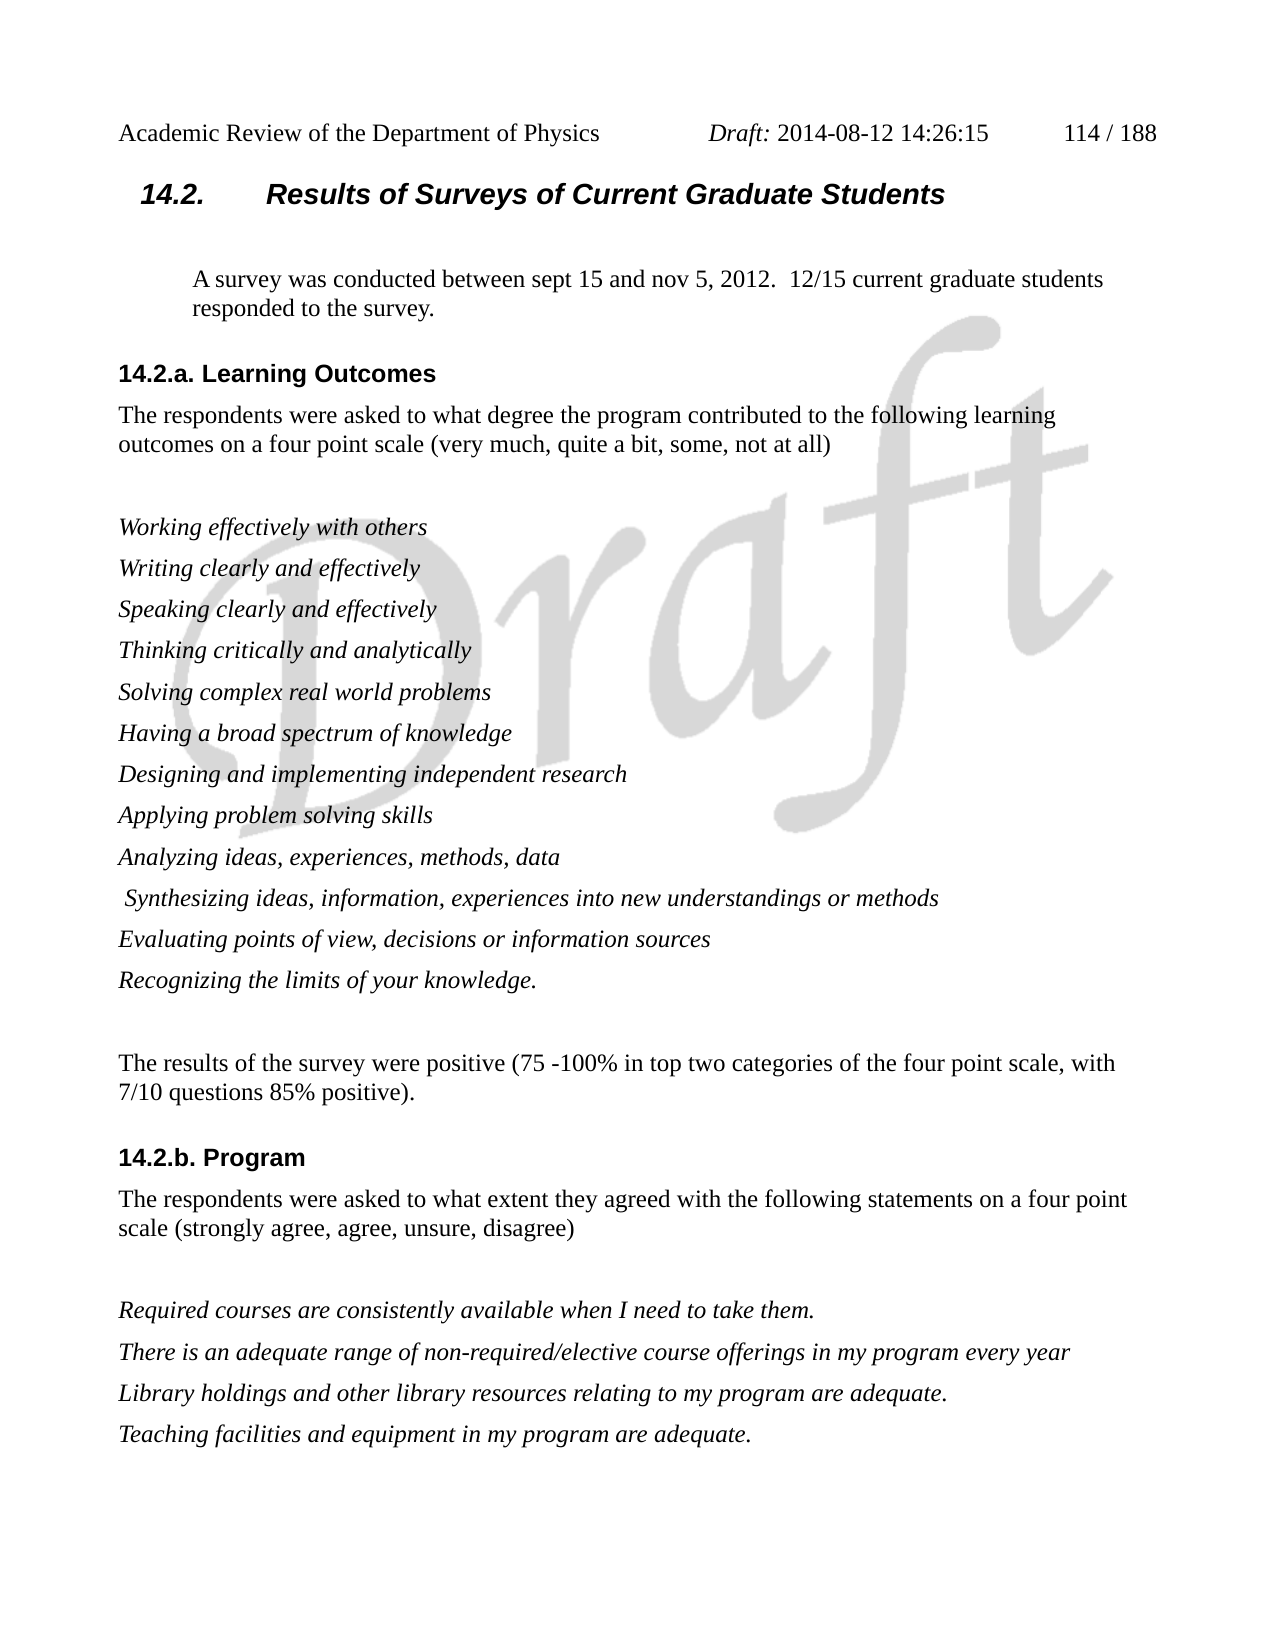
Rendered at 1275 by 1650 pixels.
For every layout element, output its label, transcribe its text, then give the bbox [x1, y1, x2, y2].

picture [118, 912, 1157, 924]
picture [118, 540, 1157, 553]
picture [118, 788, 1157, 800]
picture [118, 388, 1157, 400]
picture [118, 829, 1157, 842]
picture [118, 953, 1157, 965]
subtitle Results of Surveys of Current Graduate Students [132, 177, 1157, 210]
text Thinking critically and analytically [118, 635, 1157, 664]
text Required courses are consistently available when I need to take them. [118, 1295, 1157, 1324]
picture [118, 994, 1157, 1048]
text Synthesizing ideas, information, experiences into new understandings or methods [118, 883, 1157, 912]
text The respondents were asked to what extent they agreed with the following statements on a four point scale (strongly agree, agree, unsure, disagree) [118, 1184, 1157, 1242]
picture [118, 623, 1157, 635]
text Solving complex real world problems [118, 677, 1157, 705]
text Designing and implementing independent research [118, 759, 1157, 788]
text There is an adequate range of non-required/elective course offerings in my program every year [118, 1337, 1157, 1365]
picture [118, 1242, 1157, 1295]
picture [118, 1407, 1157, 1419]
picture [118, 582, 1157, 594]
text Working effectively with others [118, 512, 1157, 540]
picture [118, 1105, 1157, 1143]
text Library holdings and other library resources relating to my program are adequate. [118, 1378, 1157, 1407]
text Teaching facilities and equipment in my program are adequate. [118, 1419, 1157, 1448]
picture [118, 1448, 1157, 1532]
subtitle Learning Outcomes [118, 359, 1157, 388]
text The results of the survey were positive (75 -100% in top two categories of the four point scale, with 7/10 questions 85% positive). [118, 1048, 1157, 1105]
picture [118, 747, 1157, 759]
text Recognizing the limits of your knowledge. [118, 965, 1157, 994]
picture [118, 1365, 1157, 1378]
picture [118, 118, 1157, 359]
text Evaluating points of view, decisions or information sources [118, 924, 1157, 953]
picture [118, 458, 1157, 512]
text Analyzing ideas, experiences, methods, data [118, 842, 1157, 870]
picture [118, 664, 1157, 677]
text Speaking clearly and effectively [118, 594, 1157, 623]
text Having a broad spectrum of knowledge [118, 718, 1157, 747]
text Applying problem solving skills [118, 800, 1157, 829]
text A survey was conducted between sept 15 and nov 5, 2012. 12/15 current graduate students responded to the survey. [132, 264, 1157, 322]
picture [118, 870, 1157, 883]
picture [118, 1172, 1157, 1184]
text The respondents were asked to what degree the program contributed to the following learning outcomes on a four point scale (very much, quite a bit, some, not at all) [118, 400, 1157, 458]
subtitle Program [118, 1143, 1157, 1172]
text Writing clearly and effectively [118, 553, 1157, 582]
picture [118, 705, 1157, 718]
picture [118, 1324, 1157, 1337]
